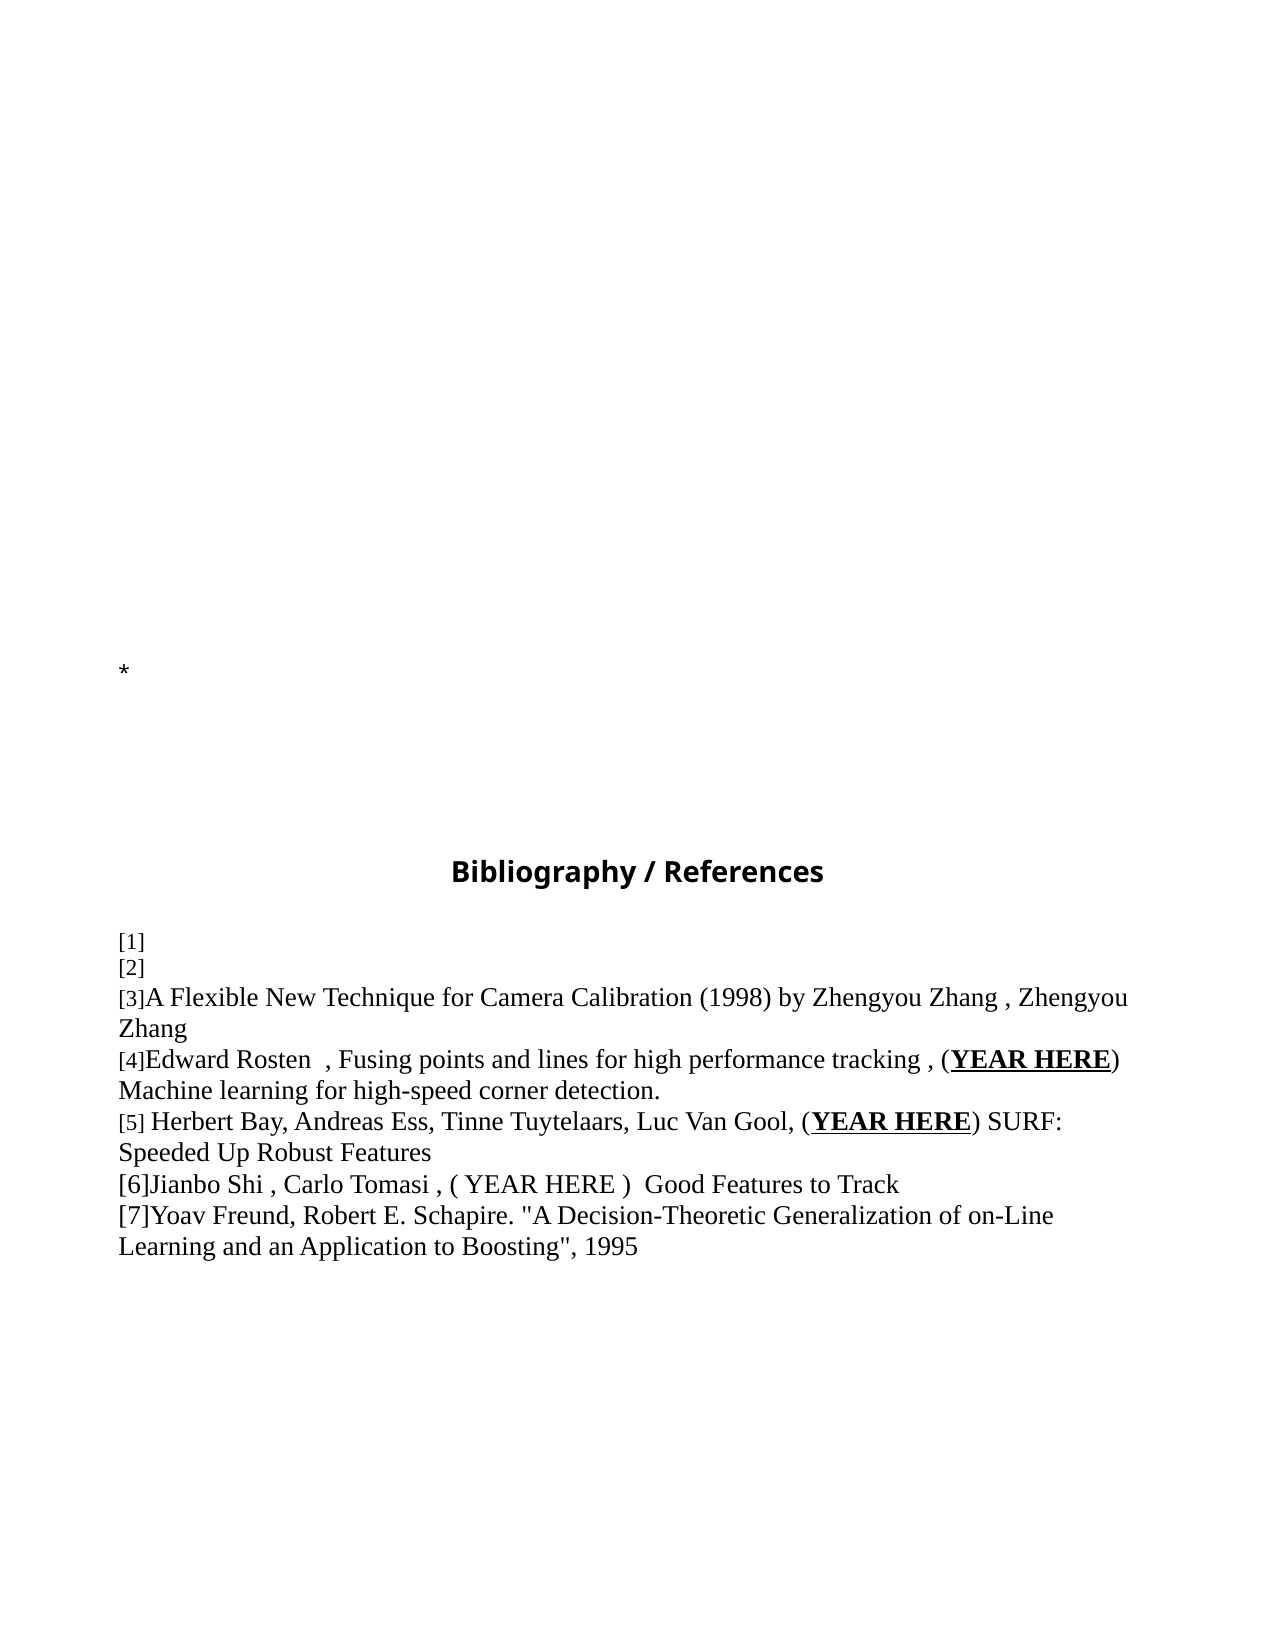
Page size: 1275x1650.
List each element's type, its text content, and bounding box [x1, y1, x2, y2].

text [3]A Flexible New Technique for Camera Calibration (1998) by Zhengyou Zhang , Zhengyou Zhang [118, 981, 1157, 1043]
text [2] [118, 954, 1157, 981]
text [1] [118, 928, 1157, 954]
text [7]Yoav Freund, Robert E. Schapire. "A Decision-Theoretic Generalization of on-Line Learning and an Application to Boosting", 1995 [118, 1199, 1157, 1261]
text [4]Edward Rosten , Fusing points and lines for high performance tracking , (YEAR HERE) Machine learning for high-speed corner detection. [118, 1043, 1157, 1105]
text Bibliography / References [118, 852, 1157, 891]
text * [118, 658, 1157, 687]
text [5] Herbert Bay, Andreas Ess, Tinne Tuytelaars, Luc Van Gool, (YEAR HERE) SURF: Speeded Up Robust Features [118, 1105, 1157, 1168]
text [6]Jianbo Shi , Carlo Tomasi , ( YEAR HERE ) Good Features to Track [118, 1168, 1157, 1199]
